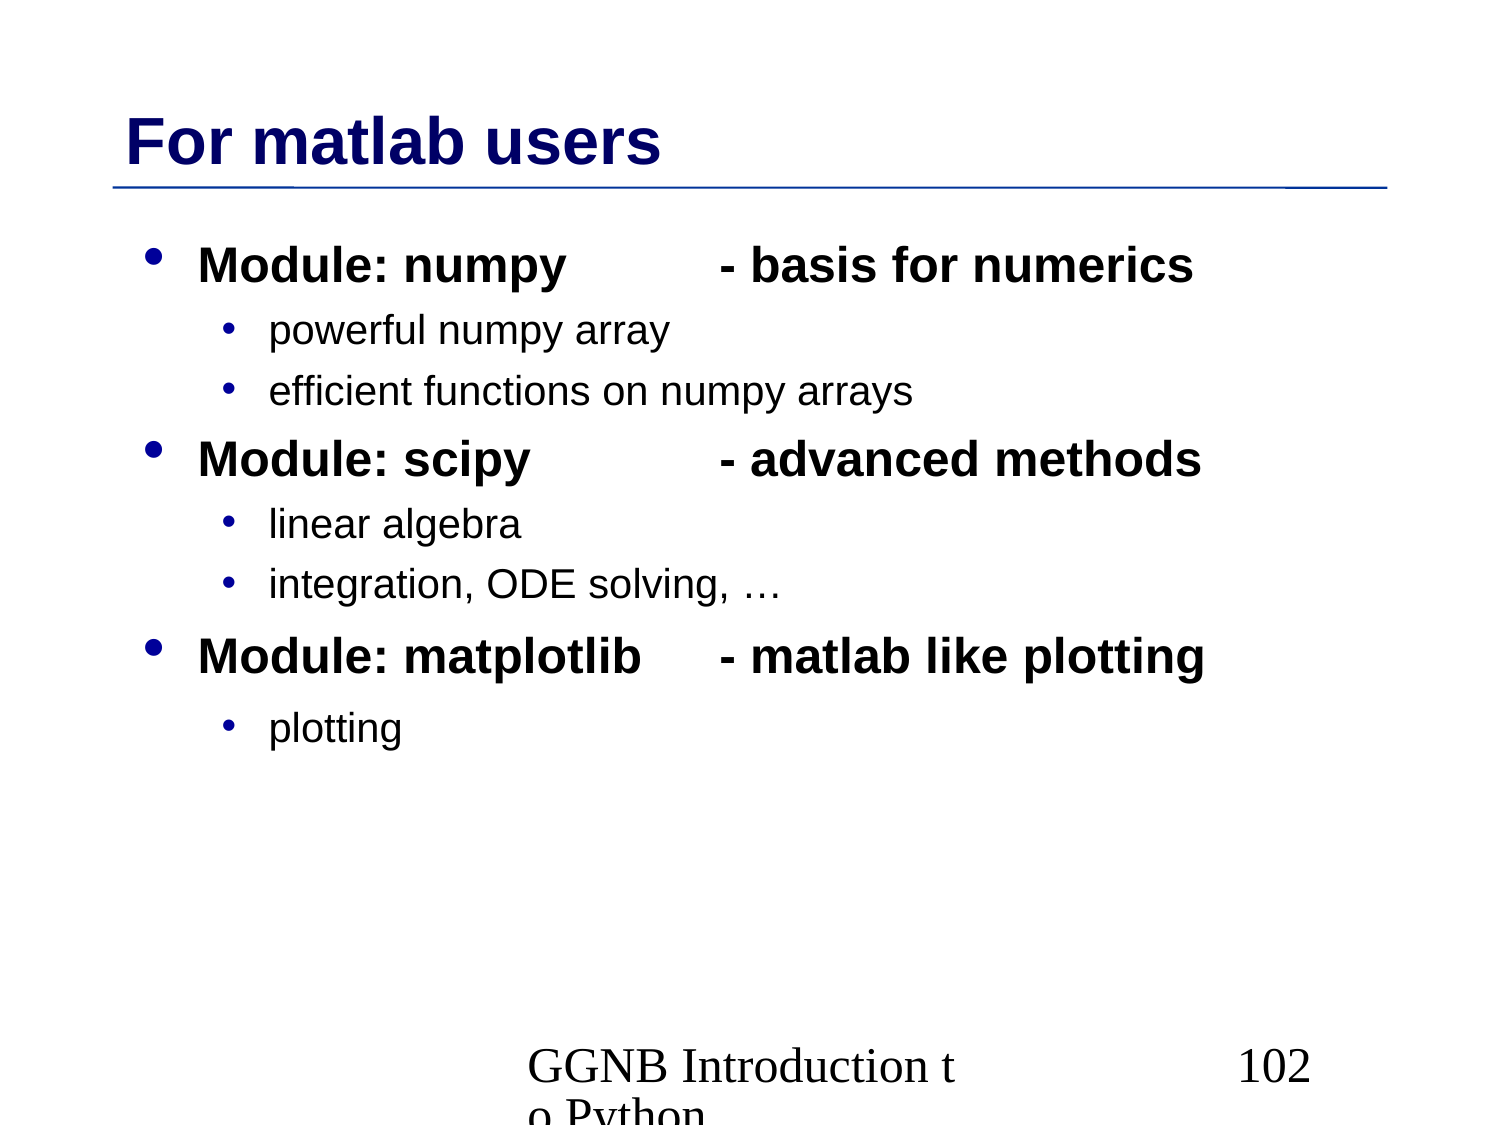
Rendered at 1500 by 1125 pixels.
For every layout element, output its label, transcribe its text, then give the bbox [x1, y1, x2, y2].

list Module: numpy - basis for numerics powerful numpy array efficient functions on numpy arrays Module: scipy - advanced methods linear algebra integration, ODE solving, … Module: matplotlib - matlab like plotting plotting [114, 225, 1385, 941]
title For matlab users [112, 90, 1388, 185]
